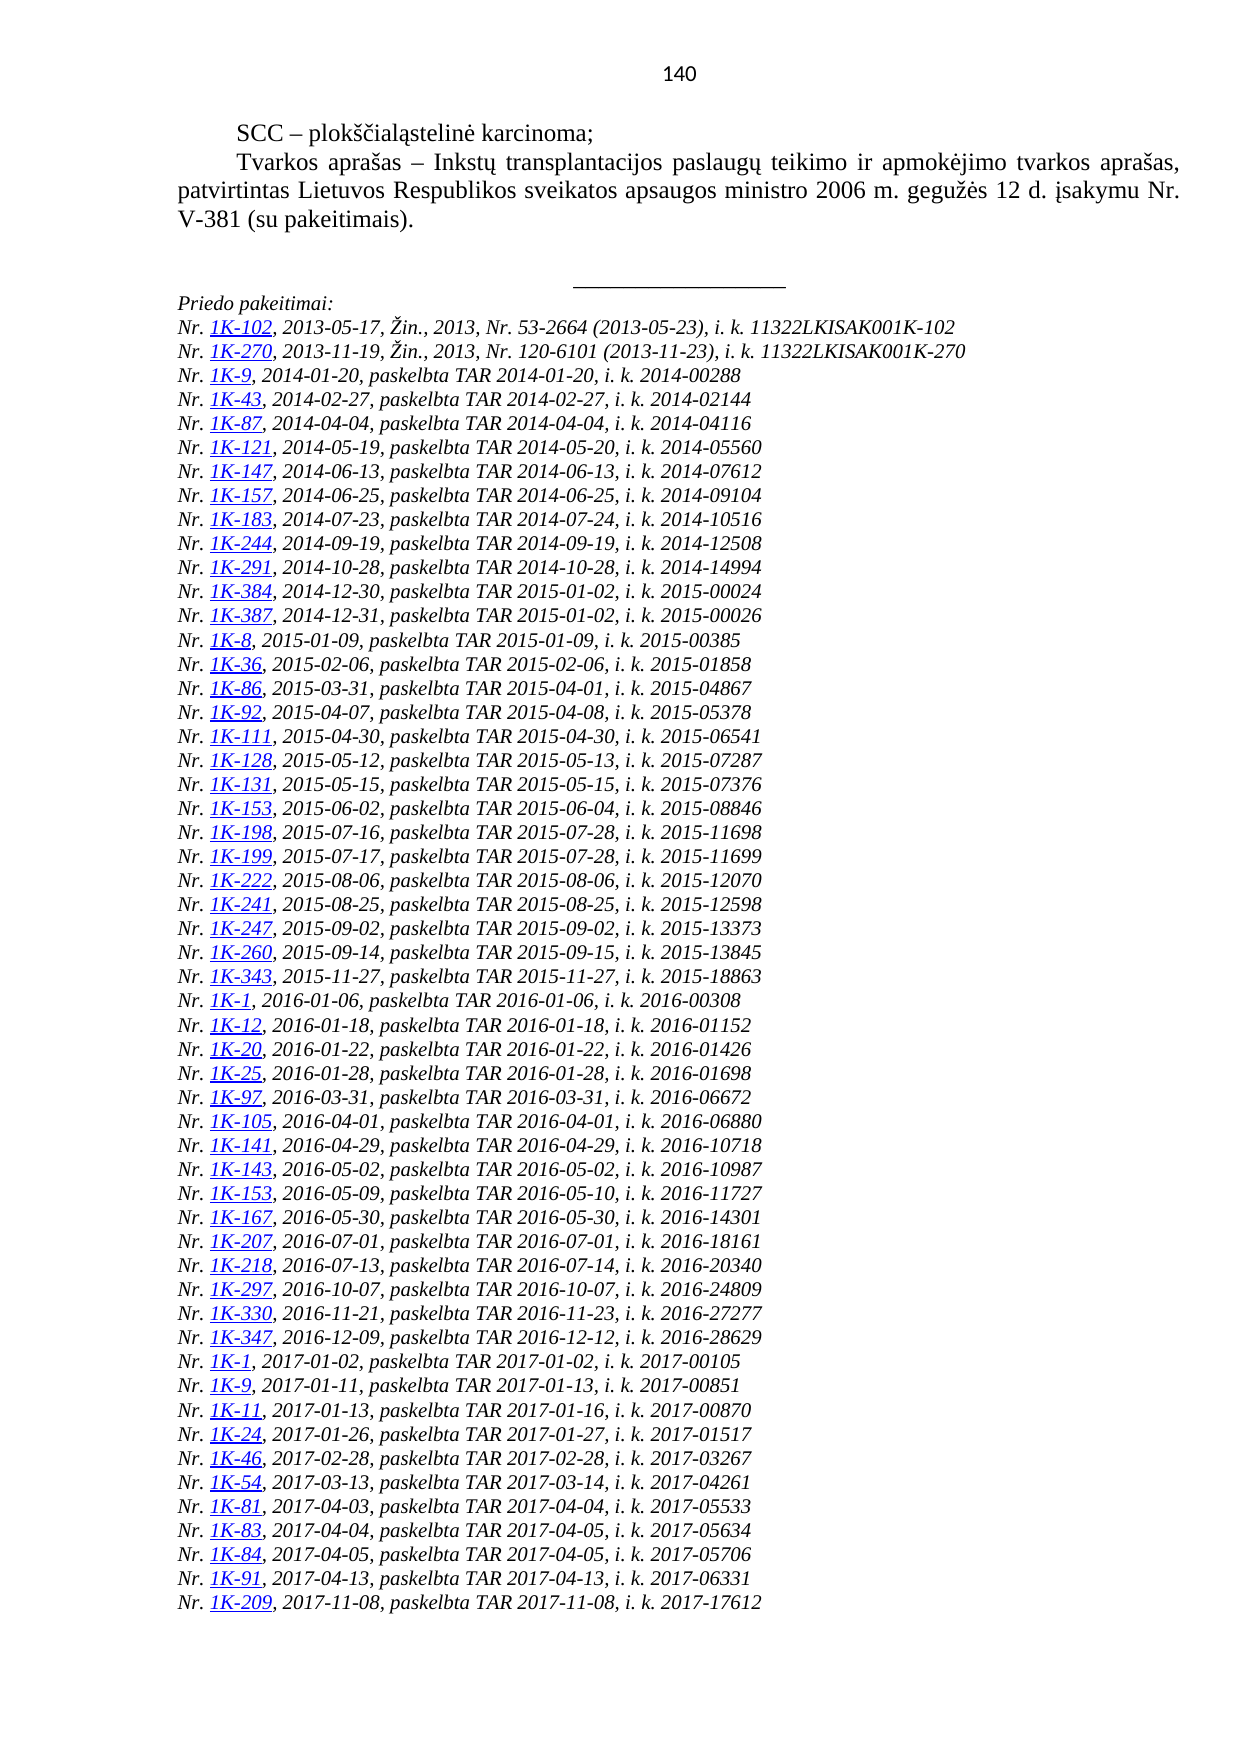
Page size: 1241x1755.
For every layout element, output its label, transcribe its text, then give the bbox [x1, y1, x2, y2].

text Nr. 1K-97, 2016-03-31, paskelbta TAR 2016-03-31, i. k. 2016-06672 [177, 1085, 1181, 1109]
text Nr. 1K-291, 2014-10-28, paskelbta TAR 2014-10-28, i. k. 2014-14994 [177, 555, 1181, 579]
text Nr. 1K-199, 2015-07-17, paskelbta TAR 2015-07-28, i. k. 2015-11699 [177, 844, 1181, 868]
text Nr. 1K-8, 2015-01-09, paskelbta TAR 2015-01-09, i. k. 2015-00385 [177, 627, 1181, 652]
text Nr. 1K-121, 2014-05-19, paskelbta TAR 2014-05-20, i. k. 2014-05560 [177, 435, 1181, 459]
text Nr. 1K-84, 2017-04-05, paskelbta TAR 2017-04-05, i. k. 2017-05706 [177, 1542, 1181, 1566]
text Nr. 1K-9, 2014-01-20, paskelbta TAR 2014-01-20, i. k. 2014-00288 [177, 363, 1181, 387]
text Nr. 1K-198, 2015-07-16, paskelbta TAR 2015-07-28, i. k. 2015-11698 [177, 820, 1181, 844]
text Nr. 1K-247, 2015-09-02, paskelbta TAR 2015-09-02, i. k. 2015-13373 [177, 916, 1181, 940]
text Nr. 1K-131, 2015-05-15, paskelbta TAR 2015-05-15, i. k. 2015-07376 [177, 772, 1181, 796]
text Nr. 1K-12, 2016-01-18, paskelbta TAR 2016-01-18, i. k. 2016-01152 [177, 1012, 1181, 1037]
text Nr. 1K-387, 2014-12-31, paskelbta TAR 2015-01-02, i. k. 2015-00026 [177, 603, 1181, 627]
text Nr. 1K-25, 2016-01-28, paskelbta TAR 2016-01-28, i. k. 2016-01698 [177, 1061, 1181, 1085]
text Nr. 1K-218, 2016-07-13, paskelbta TAR 2016-07-14, i. k. 2016-20340 [177, 1253, 1181, 1277]
text _________________ [177, 262, 1181, 291]
text Nr. 1K-297, 2016-10-07, paskelbta TAR 2016-10-07, i. k. 2016-24809 [177, 1277, 1181, 1301]
text Nr. 1K-87, 2014-04-04, paskelbta TAR 2014-04-04, i. k. 2014-04116 [177, 411, 1181, 435]
text Nr. 1K-11, 2017-01-13, paskelbta TAR 2017-01-16, i. k. 2017-00870 [177, 1397, 1181, 1422]
text Nr. 1K-91, 2017-04-13, paskelbta TAR 2017-04-13, i. k. 2017-06331 [177, 1566, 1181, 1590]
text Nr. 1K-157, 2014-06-25, paskelbta TAR 2014-06-25, i. k. 2014-09104 [177, 483, 1181, 507]
text Nr. 1K-92, 2015-04-07, paskelbta TAR 2015-04-08, i. k. 2015-05378 [177, 700, 1181, 724]
text Nr. 1K-222, 2015-08-06, paskelbta TAR 2015-08-06, i. k. 2015-12070 [177, 868, 1181, 892]
text Nr. 1K-43, 2014-02-27, paskelbta TAR 2014-02-27, i. k. 2014-02144 [177, 387, 1181, 411]
text Nr. 1K-102, 2013-05-17, Žin., 2013, Nr. 53-2664 (2013-05-23), i. k. 11322LKISAK001K-102 [177, 315, 1181, 339]
text Nr. 1K-36, 2015-02-06, paskelbta TAR 2015-02-06, i. k. 2015-01858 [177, 652, 1181, 676]
text Nr. 1K-260, 2015-09-14, paskelbta TAR 2015-09-15, i. k. 2015-13845 [177, 940, 1181, 964]
text Nr. 1K-330, 2016-11-21, paskelbta TAR 2016-11-23, i. k. 2016-27277 [177, 1301, 1181, 1325]
text Nr. 1K-167, 2016-05-30, paskelbta TAR 2016-05-30, i. k. 2016-14301 [177, 1205, 1181, 1229]
text Nr. 1K-244, 2014-09-19, paskelbta TAR 2014-09-19, i. k. 2014-12508 [177, 531, 1181, 555]
text SCC – plokščialąstelinė karcinoma; [177, 118, 1181, 147]
text Nr. 1K-54, 2017-03-13, paskelbta TAR 2017-03-14, i. k. 2017-04261 [177, 1470, 1181, 1494]
text Nr. 1K-270, 2013-11-19, Žin., 2013, Nr. 120-6101 (2013-11-23), i. k. 11322LKISAK001K-270 [177, 339, 1181, 363]
text Nr. 1K-153, 2015-06-02, paskelbta TAR 2015-06-04, i. k. 2015-08846 [177, 796, 1181, 820]
text Nr. 1K-83, 2017-04-04, paskelbta TAR 2017-04-05, i. k. 2017-05634 [177, 1518, 1181, 1542]
text Nr. 1K-81, 2017-04-03, paskelbta TAR 2017-04-04, i. k. 2017-05533 [177, 1494, 1181, 1518]
text Tvarkos aprašas – Inkstų transplantacijos paslaugų teikimo ir apmokėjimo tvarkos aprašas, patvirtintas Lietuvos Respublikos sveikatos apsaugos ministro 2006 m. gegužės 12 d. įsakymu Nr. V-381 (su pakeitimais). [177, 147, 1181, 233]
text Nr. 1K-241, 2015-08-25, paskelbta TAR 2015-08-25, i. k. 2015-12598 [177, 892, 1181, 916]
text Nr. 1K-111, 2015-04-30, paskelbta TAR 2015-04-30, i. k. 2015-06541 [177, 724, 1181, 748]
text Nr. 1K-141, 2016-04-29, paskelbta TAR 2016-04-29, i. k. 2016-10718 [177, 1133, 1181, 1157]
text Nr. 1K-20, 2016-01-22, paskelbta TAR 2016-01-22, i. k. 2016-01426 [177, 1037, 1181, 1061]
text Nr. 1K-384, 2014-12-30, paskelbta TAR 2015-01-02, i. k. 2015-00024 [177, 579, 1181, 603]
text Nr. 1K-1, 2017-01-02, paskelbta TAR 2017-01-02, i. k. 2017-00105 [177, 1349, 1181, 1373]
text Nr. 1K-147, 2014-06-13, paskelbta TAR 2014-06-13, i. k. 2014-07612 [177, 459, 1181, 483]
text Nr. 1K-153, 2016-05-09, paskelbta TAR 2016-05-10, i. k. 2016-11727 [177, 1181, 1181, 1205]
text Nr. 1K-207, 2016-07-01, paskelbta TAR 2016-07-01, i. k. 2016-18161 [177, 1229, 1181, 1253]
text Priedo pakeitimai: [177, 291, 1181, 315]
text Nr. 1K-209, 2017-11-08, paskelbta TAR 2017-11-08, i. k. 2017-17612 [177, 1590, 1181, 1614]
text Nr. 1K-86, 2015-03-31, paskelbta TAR 2015-04-01, i. k. 2015-04867 [177, 676, 1181, 700]
text Nr. 1K-183, 2014-07-23, paskelbta TAR 2014-07-24, i. k. 2014-10516 [177, 507, 1181, 531]
text Nr. 1K-128, 2015-05-12, paskelbta TAR 2015-05-13, i. k. 2015-07287 [177, 748, 1181, 772]
text Nr. 1K-46, 2017-02-28, paskelbta TAR 2017-02-28, i. k. 2017-03267 [177, 1446, 1181, 1470]
text Nr. 1K-24, 2017-01-26, paskelbta TAR 2017-01-27, i. k. 2017-01517 [177, 1422, 1181, 1446]
text Nr. 1K-347, 2016-12-09, paskelbta TAR 2016-12-12, i. k. 2016-28629 [177, 1325, 1181, 1349]
text Nr. 1K-143, 2016-05-02, paskelbta TAR 2016-05-02, i. k. 2016-10987 [177, 1157, 1181, 1181]
text Nr. 1K-343, 2015-11-27, paskelbta TAR 2015-11-27, i. k. 2015-18863 [177, 964, 1181, 988]
text Nr. 1K-1, 2016-01-06, paskelbta TAR 2016-01-06, i. k. 2016-00308 [177, 988, 1181, 1012]
text Nr. 1K-9, 2017-01-11, paskelbta TAR 2017-01-13, i. k. 2017-00851 [177, 1373, 1181, 1397]
text Nr. 1K-105, 2016-04-01, paskelbta TAR 2016-04-01, i. k. 2016-06880 [177, 1109, 1181, 1133]
